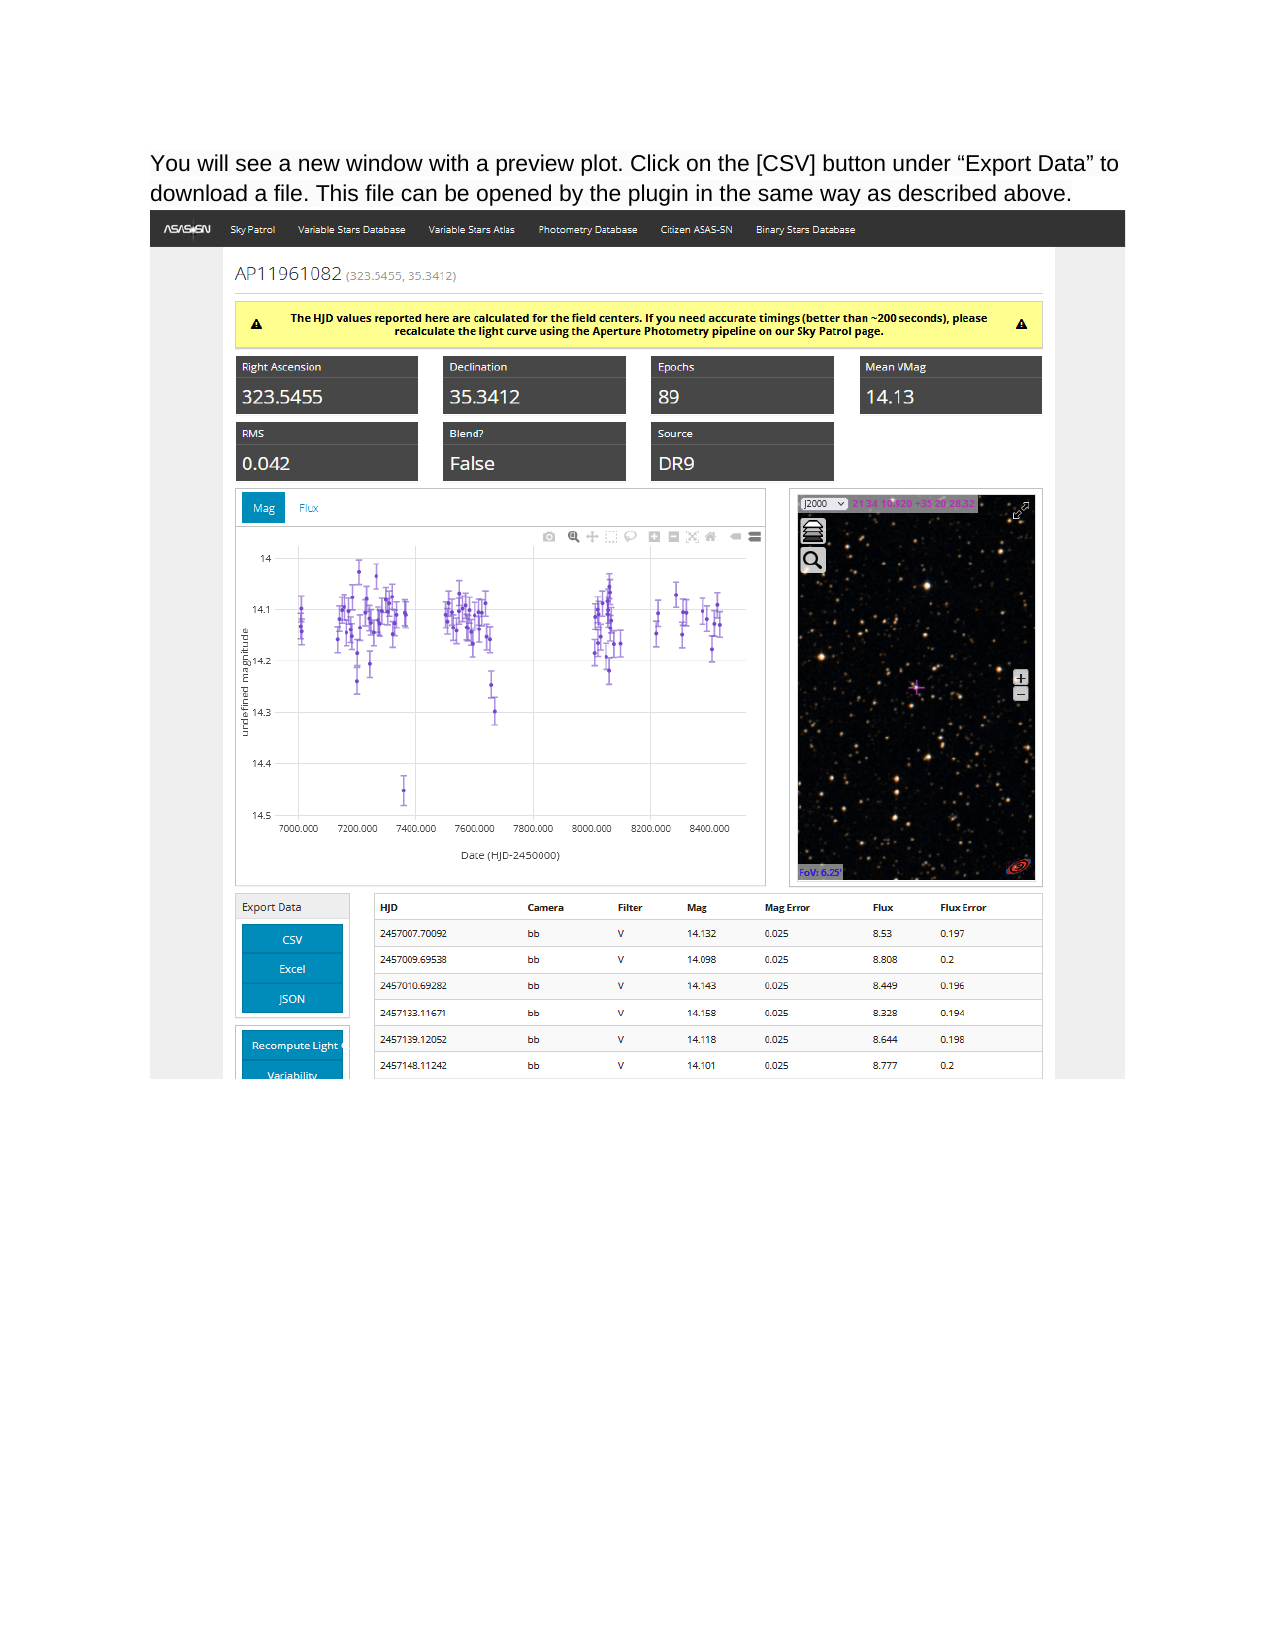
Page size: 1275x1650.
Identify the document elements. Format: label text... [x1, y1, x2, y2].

picture [150, 210, 1125, 1079]
text You will see a new window with a preview plot. Click on the [CSV] button under “Export Data” to download a file. This file can be opened by the plugin in the same way as described above. [150, 150, 1125, 207]
